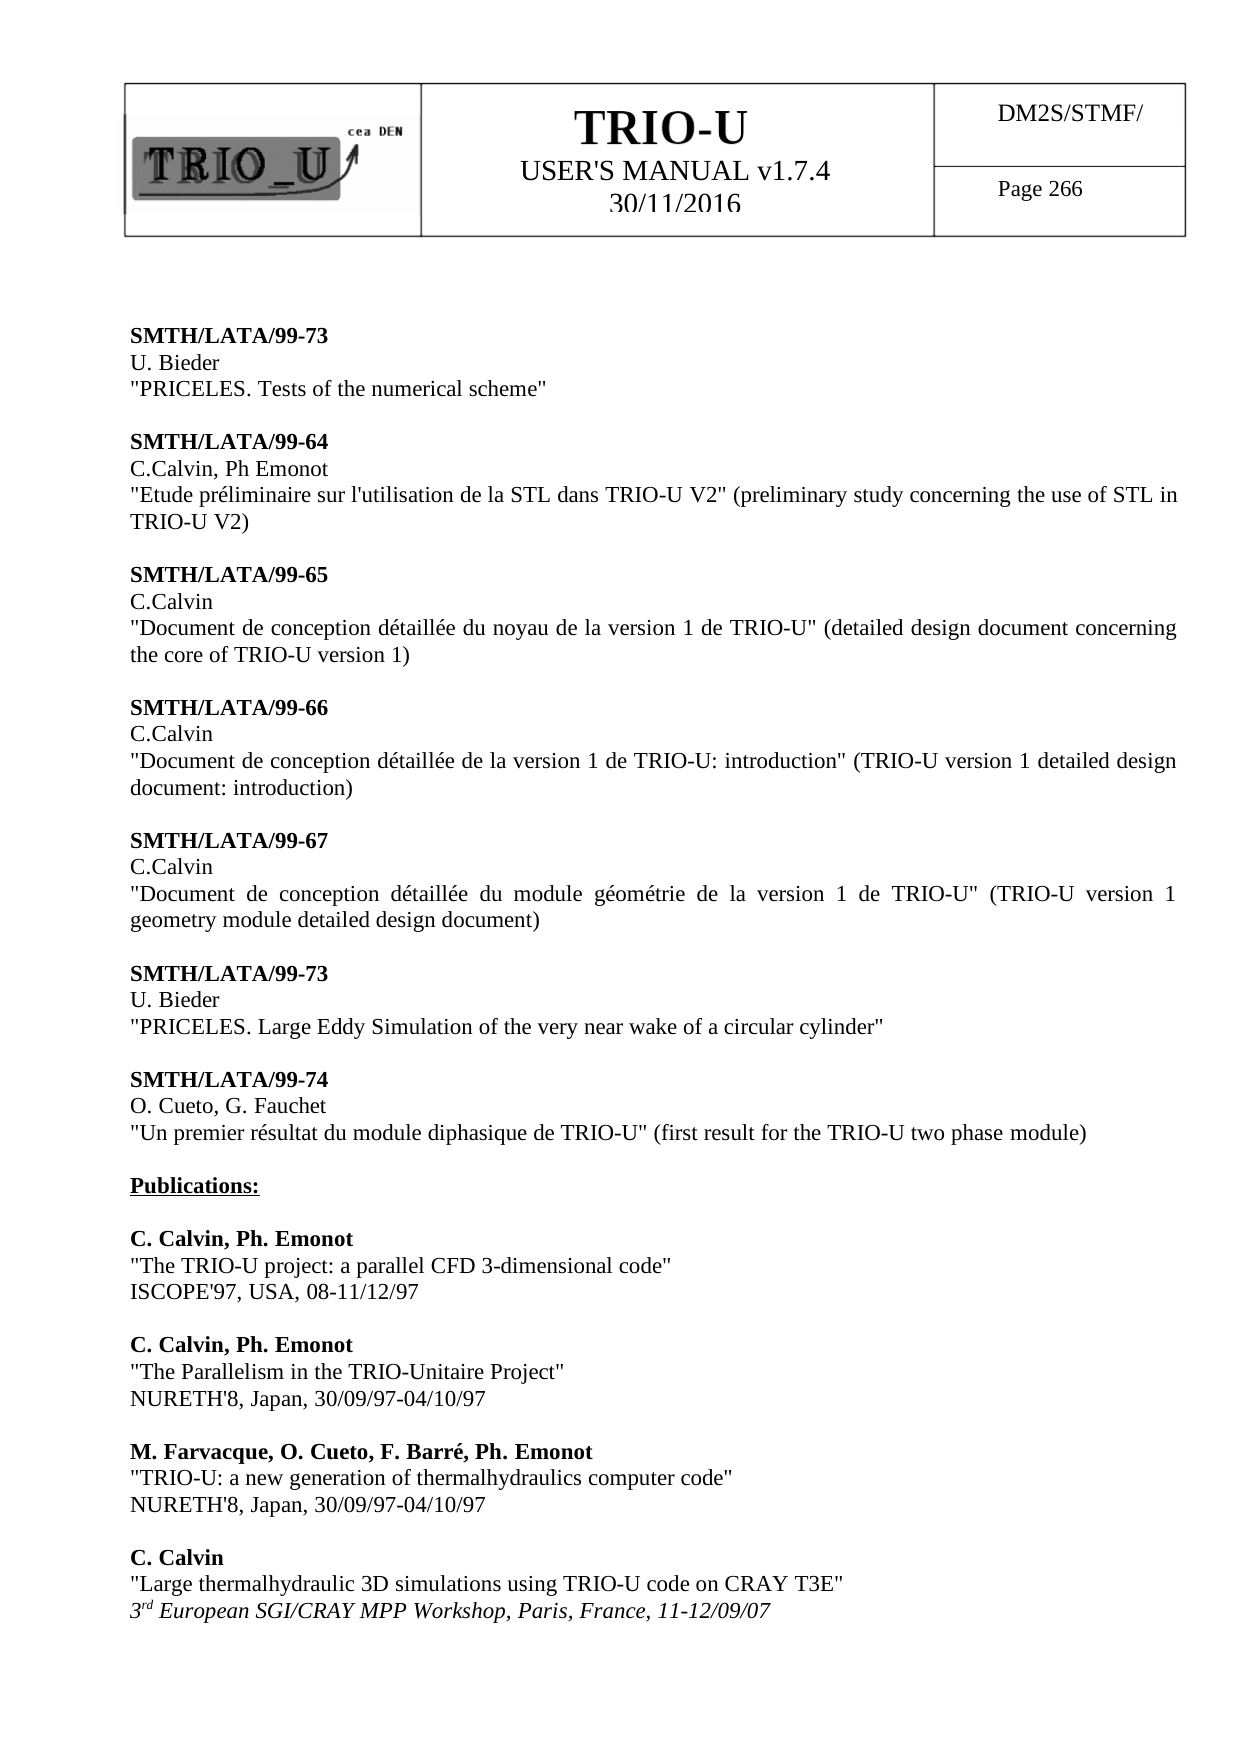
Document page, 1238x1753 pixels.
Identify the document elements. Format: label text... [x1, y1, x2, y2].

text SMTH/LATA/99-74 [130, 1066, 1178, 1092]
text C.Calvin, Ph Emonot [130, 455, 1178, 481]
text NURETH'8, Japan, 30/09/97-04/10/97 [130, 1491, 1178, 1517]
text 3rd European SGI/CRAY MPP Workshop, Paris, France, 11-12/09/07 [130, 1597, 1178, 1623]
text "The TRIO-U project: a parallel CFD 3-dimensional code" [130, 1252, 1178, 1278]
text NURETH'8, Japan, 30/09/97-04/10/97 [130, 1384, 1178, 1411]
text M. Farvacque, O. Cueto, F. Barré, Ph. Emonot [130, 1437, 1178, 1464]
text "Etude préliminaire sur l'utilisation de la STL dans TRIO-U V2" (preliminary study concerning the use of STL in TRIO-U V2) [130, 481, 1178, 534]
text C. Calvin [130, 1544, 1178, 1570]
text C.Calvin [130, 853, 1178, 880]
text SMTH/LATA/99-67 [130, 827, 1178, 853]
text ISCOPE'97, USA, 08-11/12/97 [130, 1278, 1178, 1305]
text U. Bieder [130, 986, 1178, 1012]
text SMTH/LATA/99-64 [130, 428, 1178, 455]
text "Document de conception détaillée du noyau de la version 1 de TRIO-U" (detailed design document concerning the core of TRIO-U version 1) [130, 614, 1178, 667]
text C.Calvin [130, 587, 1178, 614]
text C. Calvin, Ph. Emonot [130, 1331, 1178, 1358]
text "Document de conception détaillée de la version 1 de TRIO-U: introduction" (TRIO-U version 1 detailed design document: introduction) [130, 747, 1178, 800]
text "Large thermalhydraulic 3D simulations using TRIO-U code on CRAY T3E" [130, 1570, 1178, 1597]
text "TRIO-U: a new generation of thermalhydraulics computer code" [130, 1464, 1178, 1491]
text O. Cueto, G. Fauchet [130, 1092, 1178, 1119]
text C.Calvin [130, 720, 1178, 747]
text SMTH/LATA/99-66 [130, 694, 1178, 720]
text U. Bieder [130, 348, 1178, 375]
text SMTH/LATA/99-65 [130, 561, 1178, 587]
text Publications: [130, 1172, 1178, 1198]
text SMTH/LATA/99-73 [130, 959, 1178, 986]
text SMTH/LATA/99-73 [130, 322, 1178, 348]
text "The Parallelism in the TRIO-Unitaire Project" [130, 1358, 1178, 1384]
text C. Calvin, Ph. Emonot [130, 1225, 1178, 1252]
text "PRICELES. Tests of the numerical scheme" [130, 375, 1178, 402]
text "Document de conception détaillée du module géométrie de la version 1 de TRIO-U" (TRIO-U version 1 geometry module detailed design document) [130, 880, 1178, 933]
text "Un premier résultat du module diphasique de TRIO-U" (first result for the TRIO-U two phase module) [130, 1119, 1178, 1145]
text "PRICELES. Large Eddy Simulation of the very near wake of a circular cylinder" [130, 1012, 1178, 1039]
